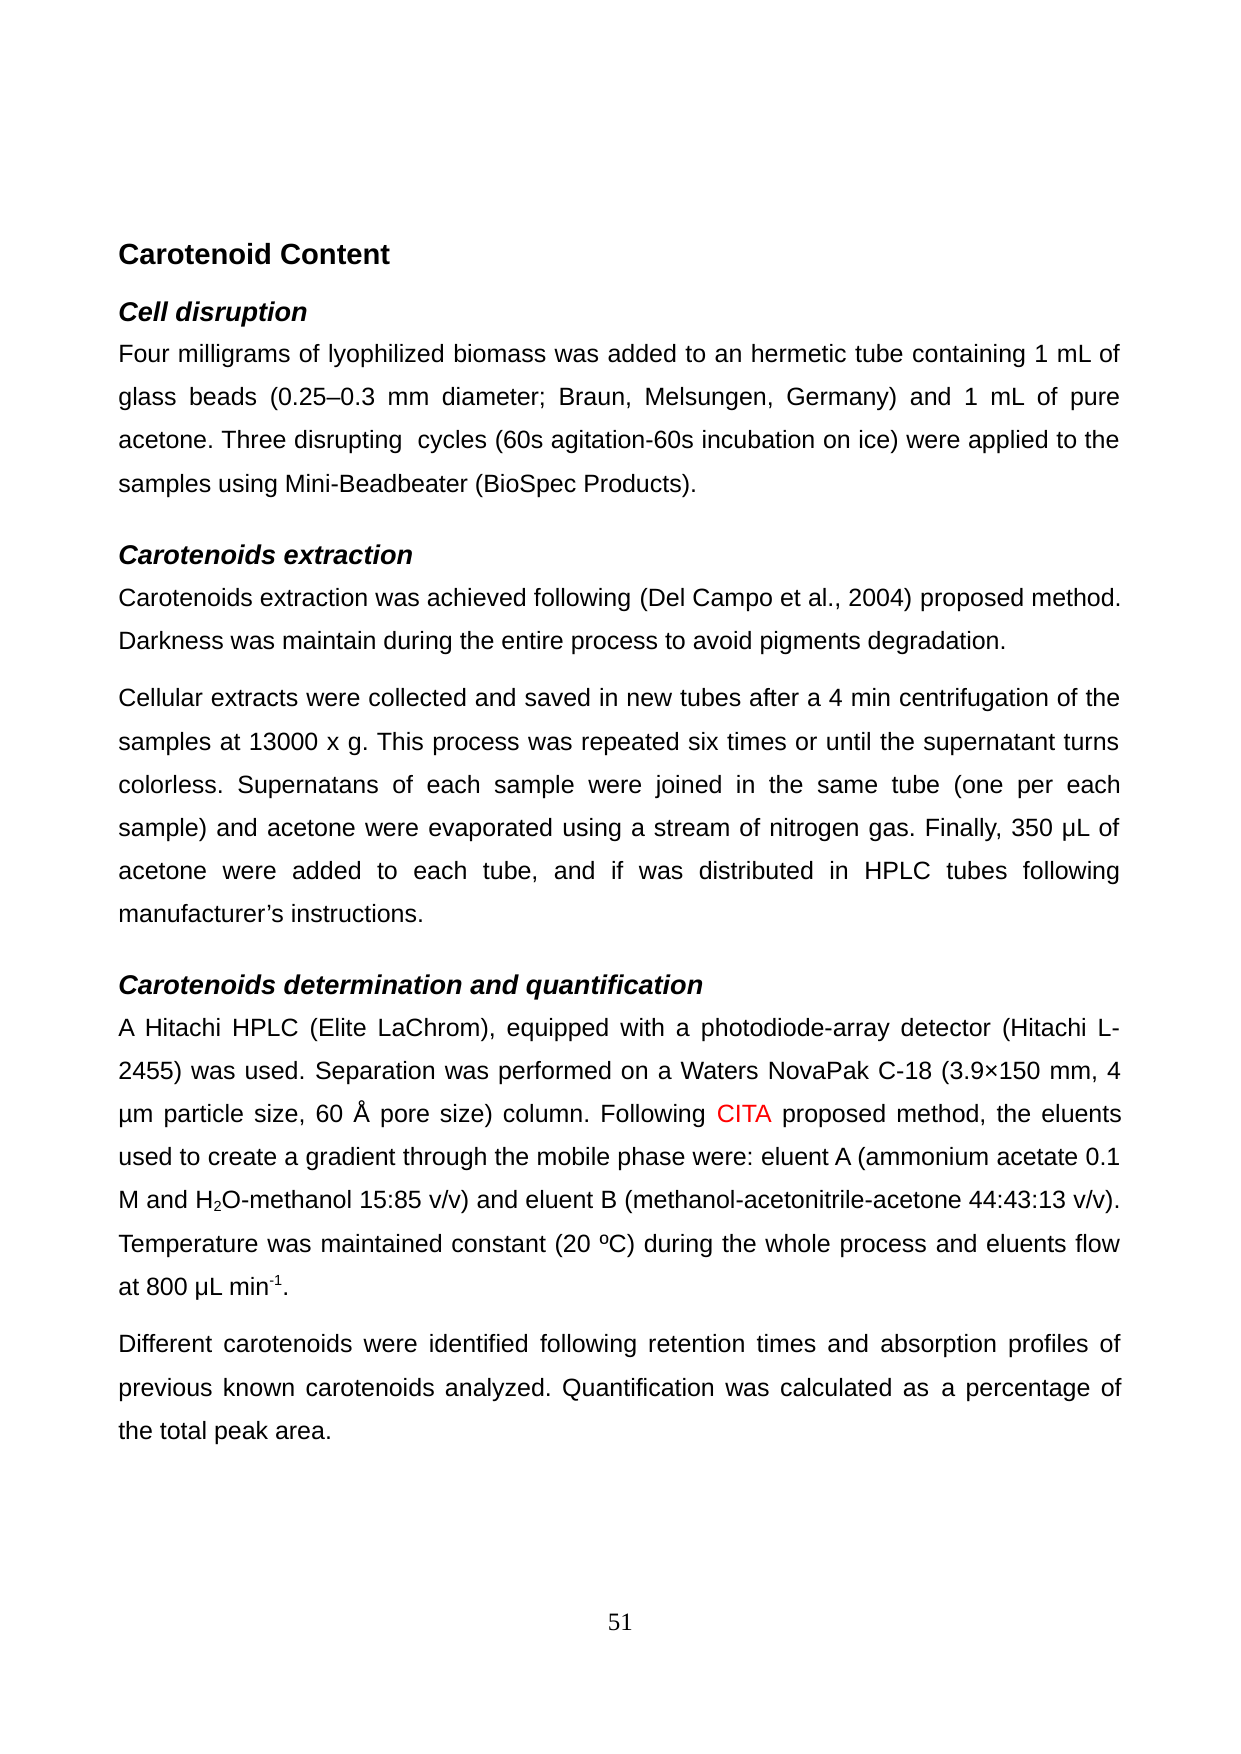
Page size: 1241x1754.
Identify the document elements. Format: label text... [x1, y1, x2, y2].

subtitle Cell disruption [118, 296, 1122, 327]
text Carotenoids extraction was achieved following (Del Campo et al., 2004)⁠ proposed method. Darkness was maintain during the entire process to avoid pigments degradation. [118, 583, 1122, 654]
text Four milligrams of lyophilized biomass was added to an hermetic tube containing 1 mL of glass beads (0.25–0.3 mm diameter; Braun, Melsungen, Germany) and 1 mL of pure acetone. Three disrupting cycles (60s agitation-60s incubation on ice) were applied to the samples using Mini-Beadbeater (BioSpec Products). [118, 339, 1122, 497]
text A Hitachi HPLC (Elite LaChrom), equipped with a photodiode-array detector (Hitachi L-2455) was used. Separation was performed on a Waters NovaPak C-18 (3.9×150 mm, 4 µm particle size, 60 Å pore size) column. Following CITA proposed method, the eluents used to create a gradient through the mobile phase were: eluent A (ammonium acetate 0.1 M and H2O-methanol 15:85 v/v) and eluent B (methanol-acetonitrile-acetone 44:43:13 v/v). Temperature was maintained constant (20 ºC) during the whole process and eluents flow at 800 μL min-1. [118, 1013, 1122, 1301]
subtitle Carotenoids determination and quantification [118, 969, 1122, 1001]
subtitle Carotenoid Content [118, 237, 1122, 271]
text Cellular extracts were collected and saved in new tubes after a 4 min centrifugation of the samples at 13000 x g. This process was repeated six times or until the supernatant turns colorless. Supernatans of each sample were joined in the same tube (one per each sample) and acetone were evaporated using a stream of nitrogen gas. Finally, 350 μL of acetone were added to each tube, and if was distributed in HPLC tubes following manufacturer’s instructions. [118, 683, 1122, 928]
text Different carotenoids were identified following retention times and absorption profiles of previous known carotenoids analyzed. Quantification was calculated as a percentage of the total peak area. [118, 1329, 1122, 1444]
subtitle Carotenoids extraction [118, 539, 1122, 570]
